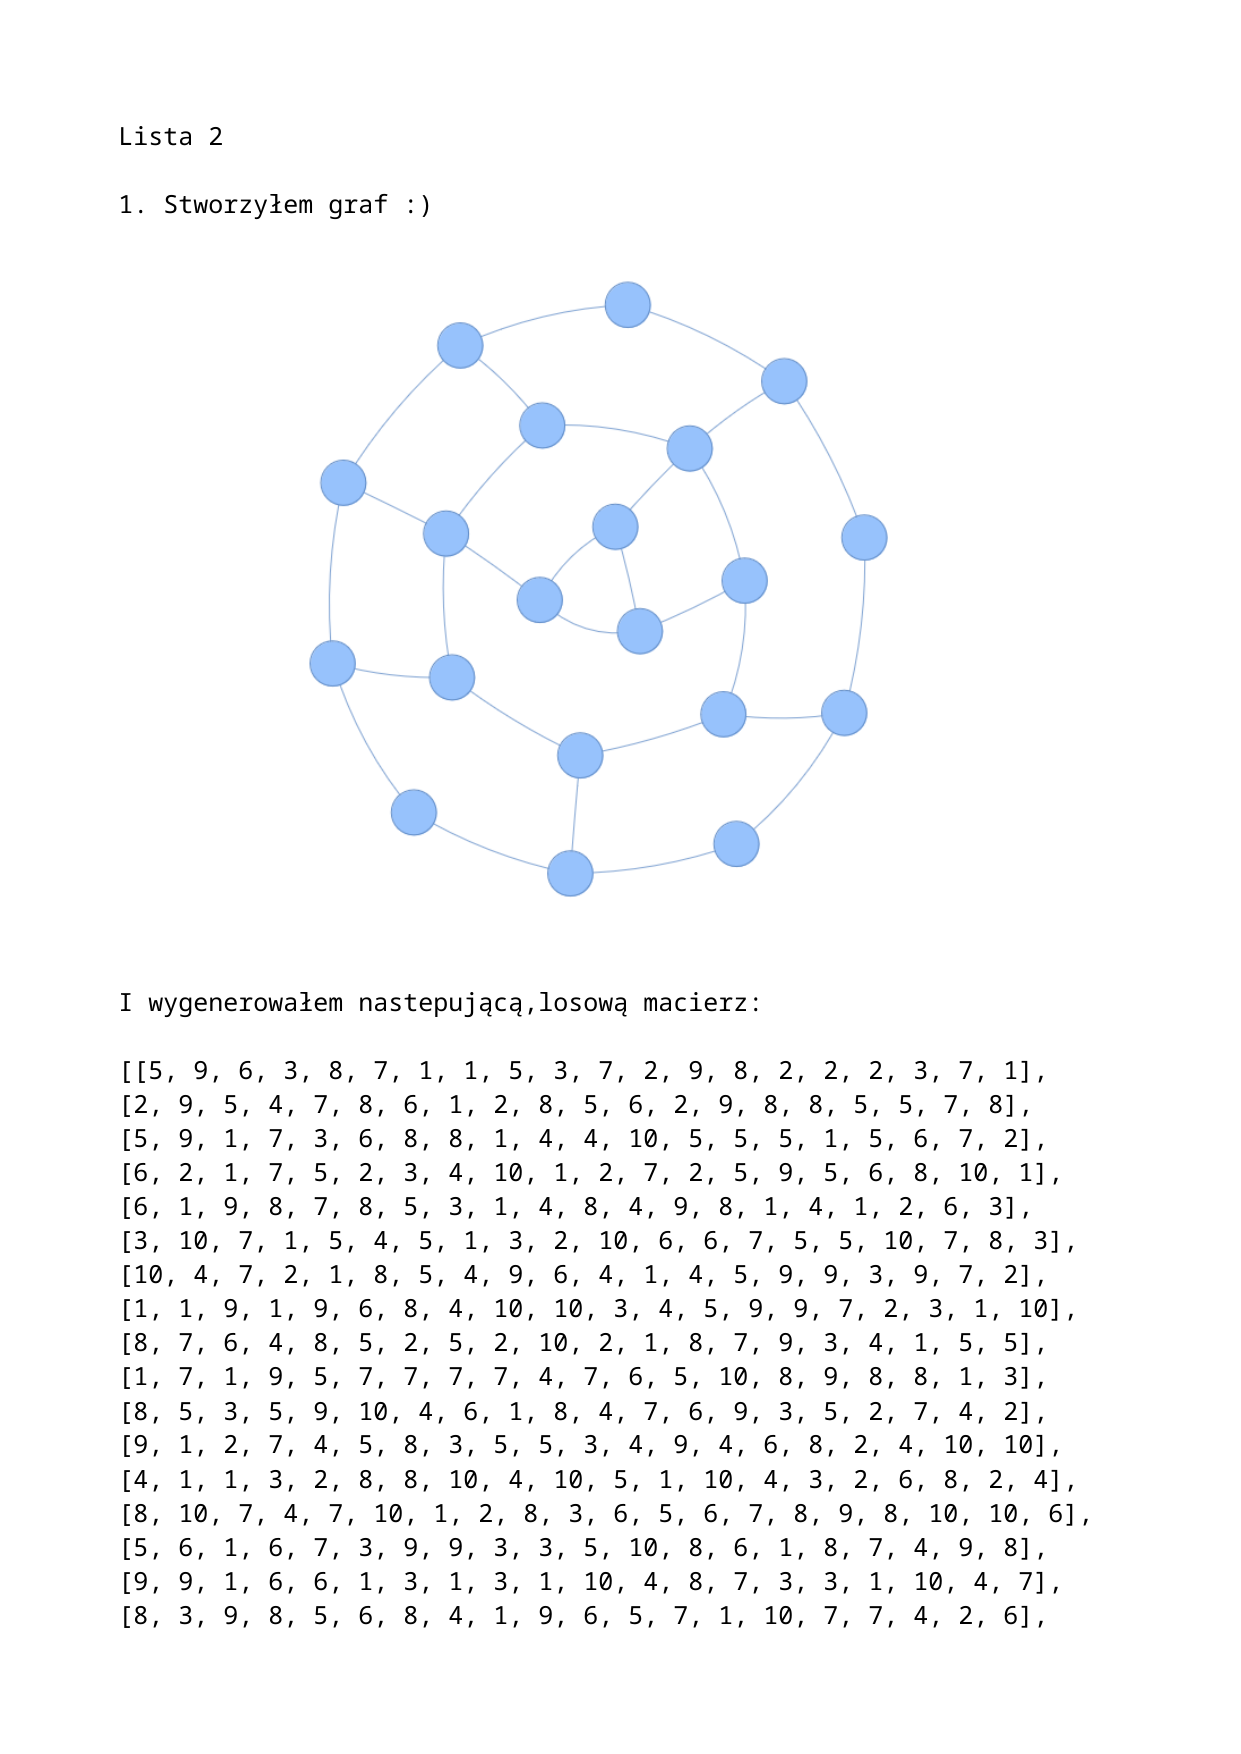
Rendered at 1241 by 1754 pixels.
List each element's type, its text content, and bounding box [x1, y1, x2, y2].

text [9, 9, 1, 6, 6, 1, 3, 1, 3, 1, 10, 4, 8, 7, 3, 3, 1, 10, 4, 7], [8, 3, 9, 8, 5, 6, 8, 4, 1, 9, 6, 5, 7, 1, 10, 7, 7, 4, 2, 6], [118, 1563, 1122, 1632]
text [3, 10, 7, 1, 5, 4, 5, 1, 3, 2, 10, 6, 6, 7, 5, 5, 10, 7, 8, 3], [10, 4, 7, 2, 1, 8, 5, 4, 9, 6, 4, 1, 4, 5, 9, 9, 3, 9, 7, 2], [118, 1223, 1122, 1291]
text [2, 9, 5, 4, 7, 8, 6, 1, 2, 8, 5, 6, 2, 9, 8, 8, 5, 5, 7, 8], [118, 1087, 1122, 1121]
picture [253, 253, 974, 917]
text [5, 9, 1, 7, 3, 6, 8, 8, 1, 4, 4, 10, 5, 5, 5, 1, 5, 6, 7, 2], [118, 1121, 1122, 1155]
text [9, 1, 2, 7, 4, 5, 8, 3, 5, 5, 3, 4, 9, 4, 6, 8, 2, 4, 10, 10], [4, 1, 1, 3, 2, 8, 8, 10, 4, 10, 5, 1, 10, 4, 3, 2, 6, 8, 2, 4], [8, 10, 7, 4, 7, 10, 1, 2, 8, 3, 6, 5, 6, 7, 8, 9, 8, 10, 10, 6], [5, 6, 1, 6, 7, 3, 9, 9, 3, 3, 5, 10, 8, 6, 1, 8, 7, 4, 9, 8], [118, 1427, 1122, 1563]
text [6, 2, 1, 7, 5, 2, 3, 4, 10, 1, 2, 7, 2, 5, 9, 5, 6, 8, 10, 1], [6, 1, 9, 8, 7, 8, 5, 3, 1, 4, 8, 4, 9, 8, 1, 4, 1, 2, 6, 3], [118, 1155, 1122, 1223]
text I wygenerowałem nastepującą,losową macierz: [118, 984, 1122, 1018]
text [[5, 9, 6, 3, 8, 7, 1, 1, 5, 3, 7, 2, 9, 8, 2, 2, 2, 3, 7, 1], [118, 1052, 1122, 1087]
text [8, 5, 3, 5, 9, 10, 4, 6, 1, 8, 4, 7, 6, 9, 3, 5, 2, 7, 4, 2], [118, 1393, 1122, 1427]
text Lista 2 [118, 118, 1122, 152]
text 1. Stworzyłem graf :) [118, 186, 1122, 220]
text [1, 7, 1, 9, 5, 7, 7, 7, 7, 4, 7, 6, 5, 10, 8, 9, 8, 8, 1, 3], [118, 1359, 1122, 1393]
text [1, 1, 9, 1, 9, 6, 8, 4, 10, 10, 3, 4, 5, 9, 9, 7, 2, 3, 1, 10], [8, 7, 6, 4, 8, 5, 2, 5, 2, 10, 2, 1, 8, 7, 9, 3, 4, 1, 5, 5], [118, 1291, 1122, 1359]
